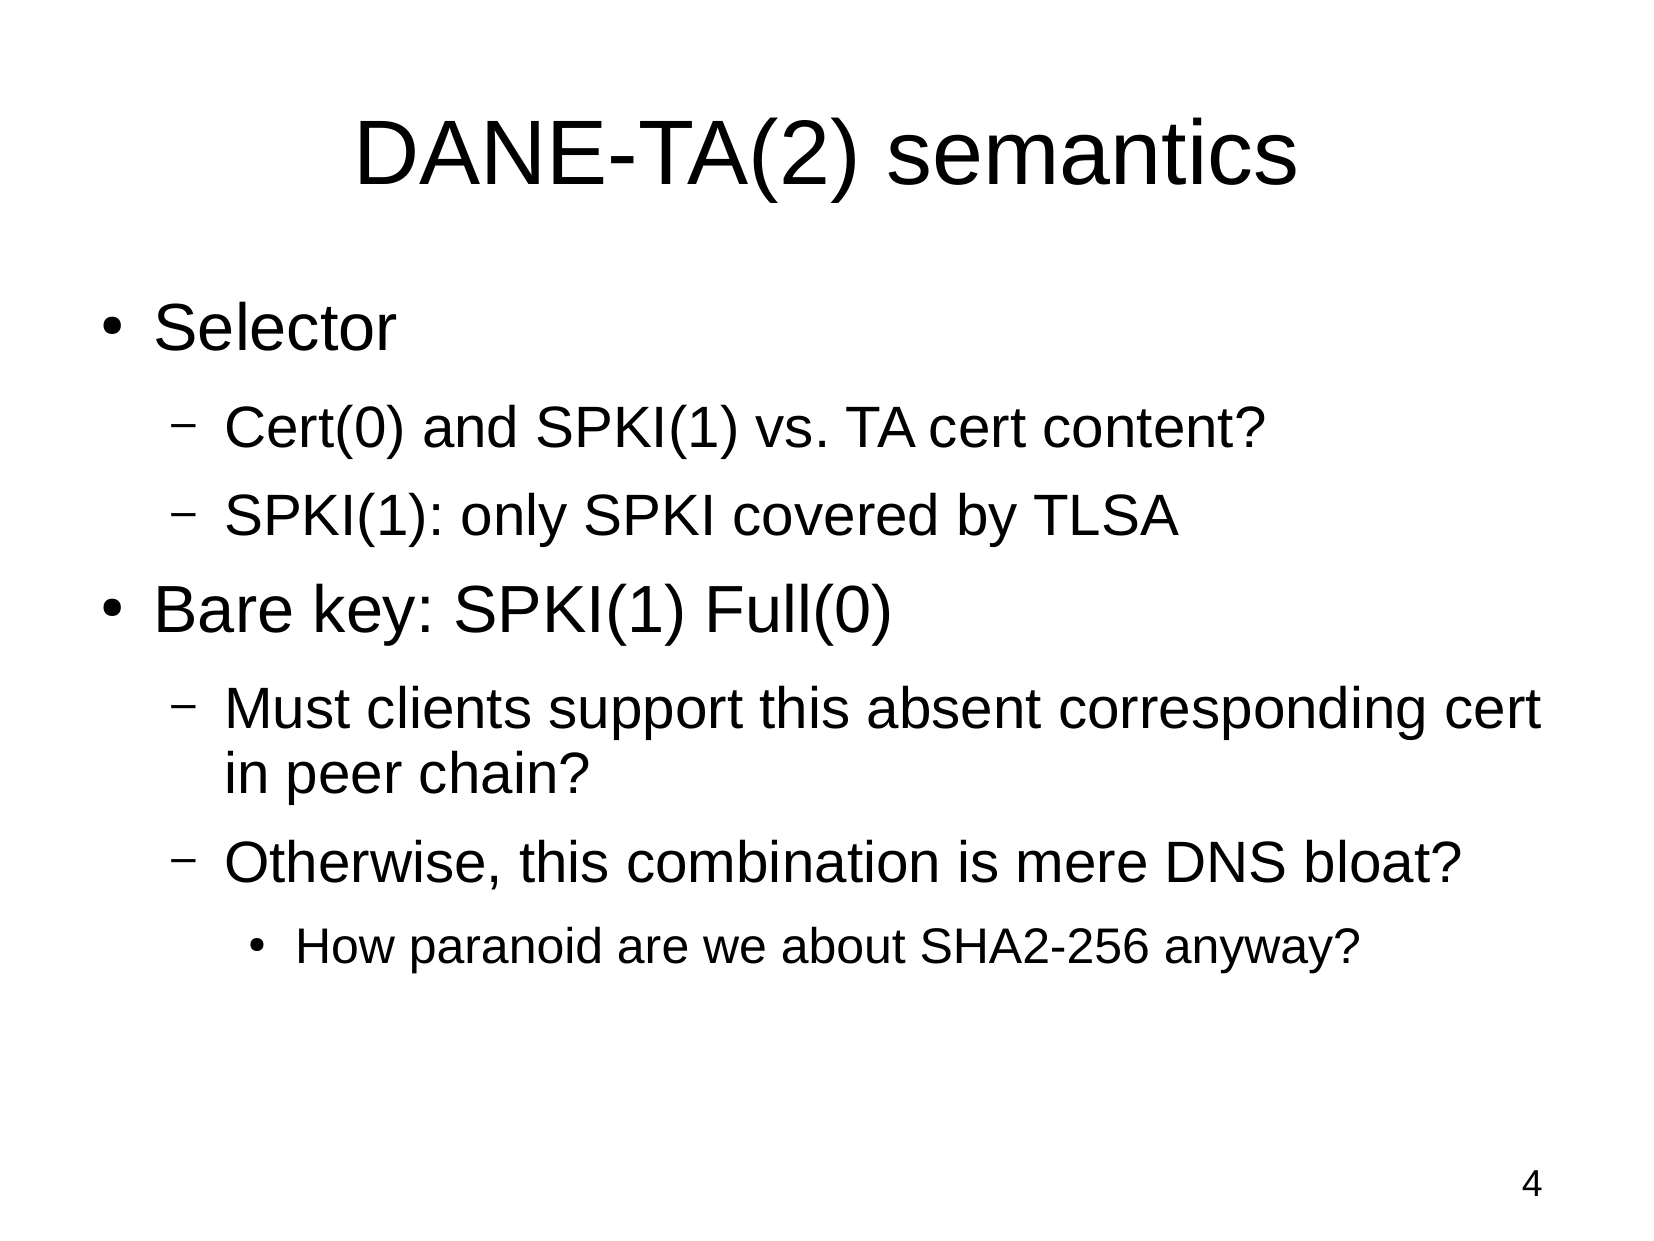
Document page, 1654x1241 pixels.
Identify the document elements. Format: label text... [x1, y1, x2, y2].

text_box [1507, 1155, 1654, 1226]
title DANE-TA(2) semantics [82, 49, 1571, 257]
list Selector Cert(0) and SPKI(1) vs. TA cert content? SPKI(1): only SPKI covered by TLSA Bare key: SPKI(1) Full(0) Must clients support this absent corresponding cert in peer chain? Otherwise, this combination is mere DNS bloat? How paranoid are we about SHA2-256 anyway? [82, 290, 1571, 1216]
